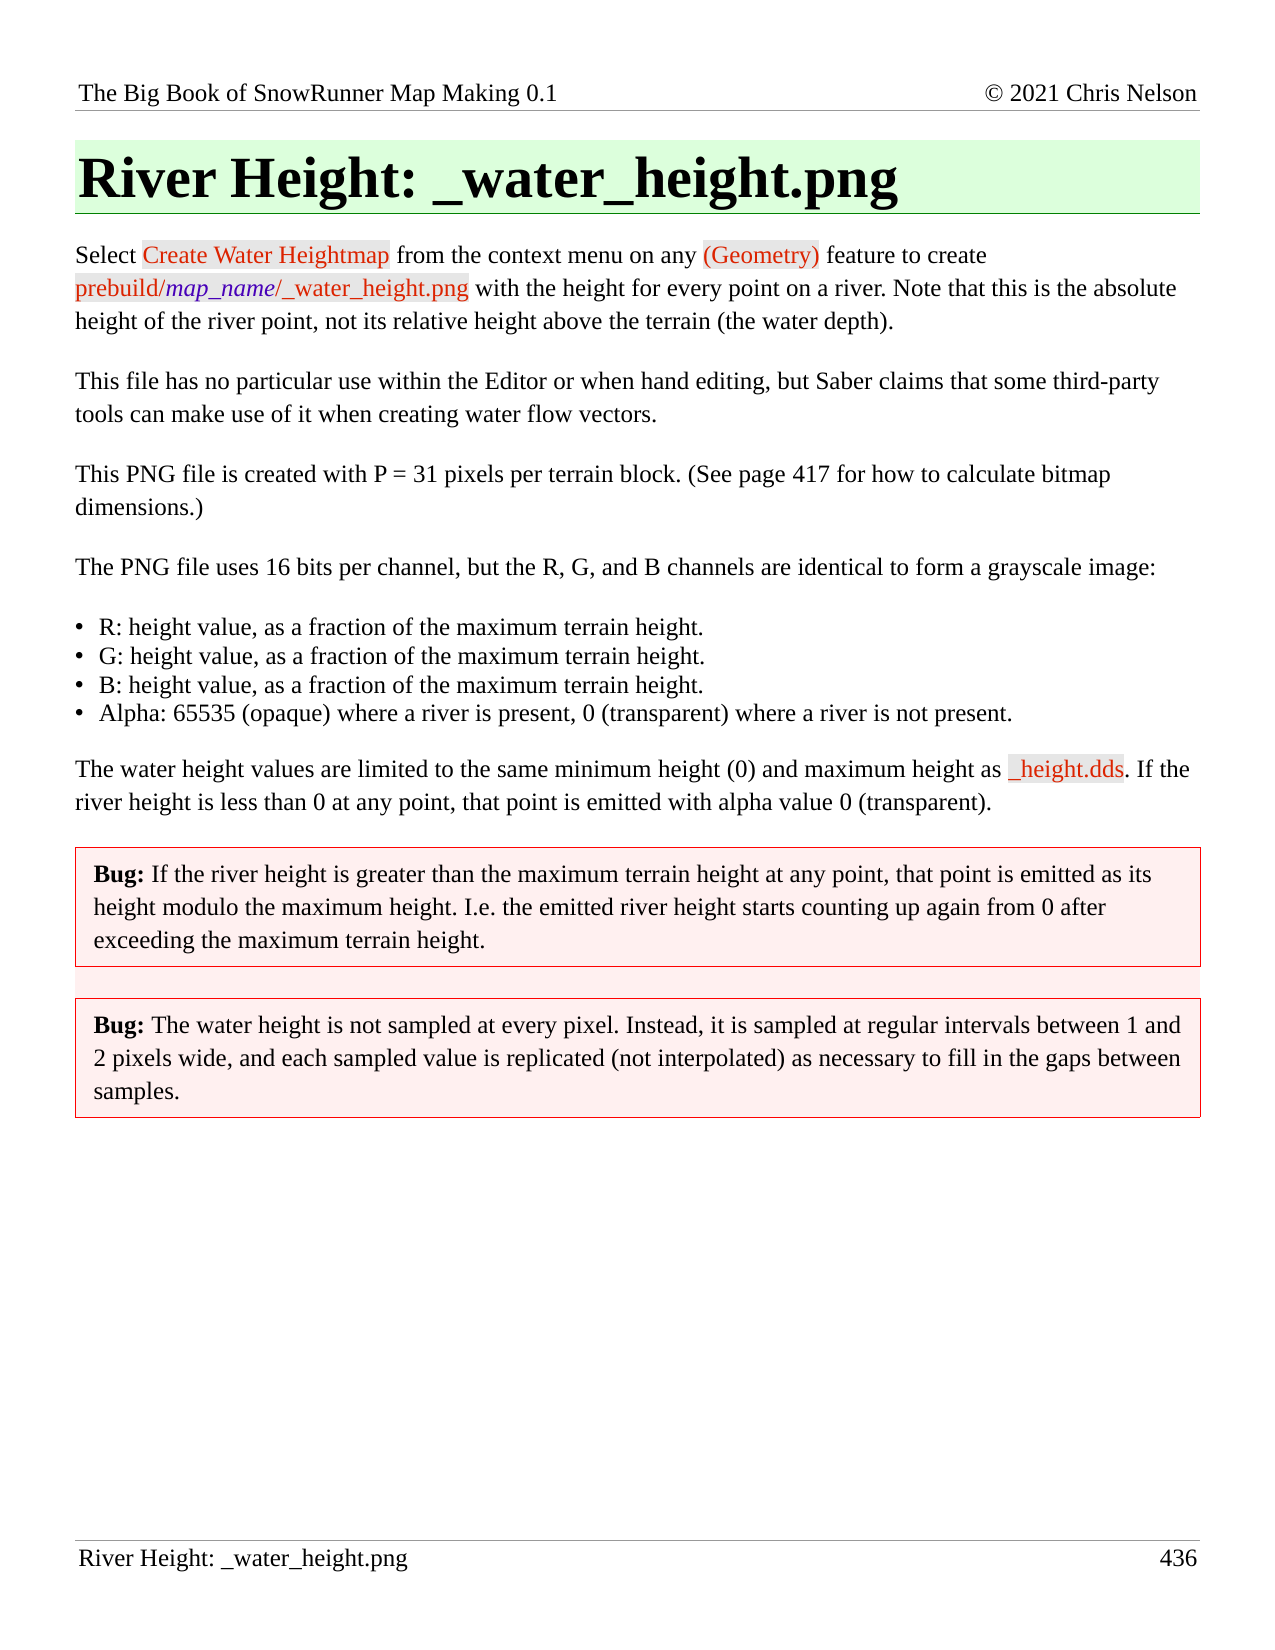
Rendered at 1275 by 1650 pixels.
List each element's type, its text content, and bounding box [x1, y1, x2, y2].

list Alpha: 65535 (opaque) where a river is present, 0 (transparent) where a river is not present. [75, 698, 1200, 727]
text This PNG file is created with P = 31 pixels per terrain block. (See page 417 for how to calculate bitmap dimensions.) [75, 459, 1200, 521]
text This file has no particular use within the Editor or when hand editing, but Saber claims that some third-party tools can make use of it when creating water flow vectors. [75, 366, 1200, 428]
list G: height value, as a fraction of the maximum terrain height. [75, 641, 1200, 670]
list R: height value, as a fraction of the maximum terrain height. [75, 612, 1200, 641]
text The PNG file uses 16 bits per channel, but the R, G, and B channels are identical to form a grayscale image: [75, 552, 1200, 581]
list B: height value, as a fraction of the maximum terrain height. [75, 670, 1200, 698]
subtitle River Height: _water_height.png [75, 140, 1200, 213]
list The water height is not sampled at every pixel. Instead, it is sampled at regular intervals between 1 and 2 pixels wide, and each sampled value is replicated (not interpolated) as necessary to fill in the gaps between samples. [76, 999, 1200, 1117]
list If the river height is greater than the maximum terrain height at any point, that point is emitted as its height modulo the maximum height. I.e. the emitted river height starts counting up again from 0 after exceeding the maximum terrain height. [76, 848, 1200, 966]
text The water height values are limited to the same minimum height (0) and maximum height as _height.dds. If the river height is less than 0 at any point, that point is emitted with alpha value 0 (transparent). [75, 754, 1200, 816]
text Select Create Water Heightmap from the context menu on any (Geometry) feature to create prebuild/map_name/_water_height.png with the height for every point on a river. Note that this is the absolute height of the river point, not its relative height above the terrain (the water depth). [75, 240, 1200, 335]
